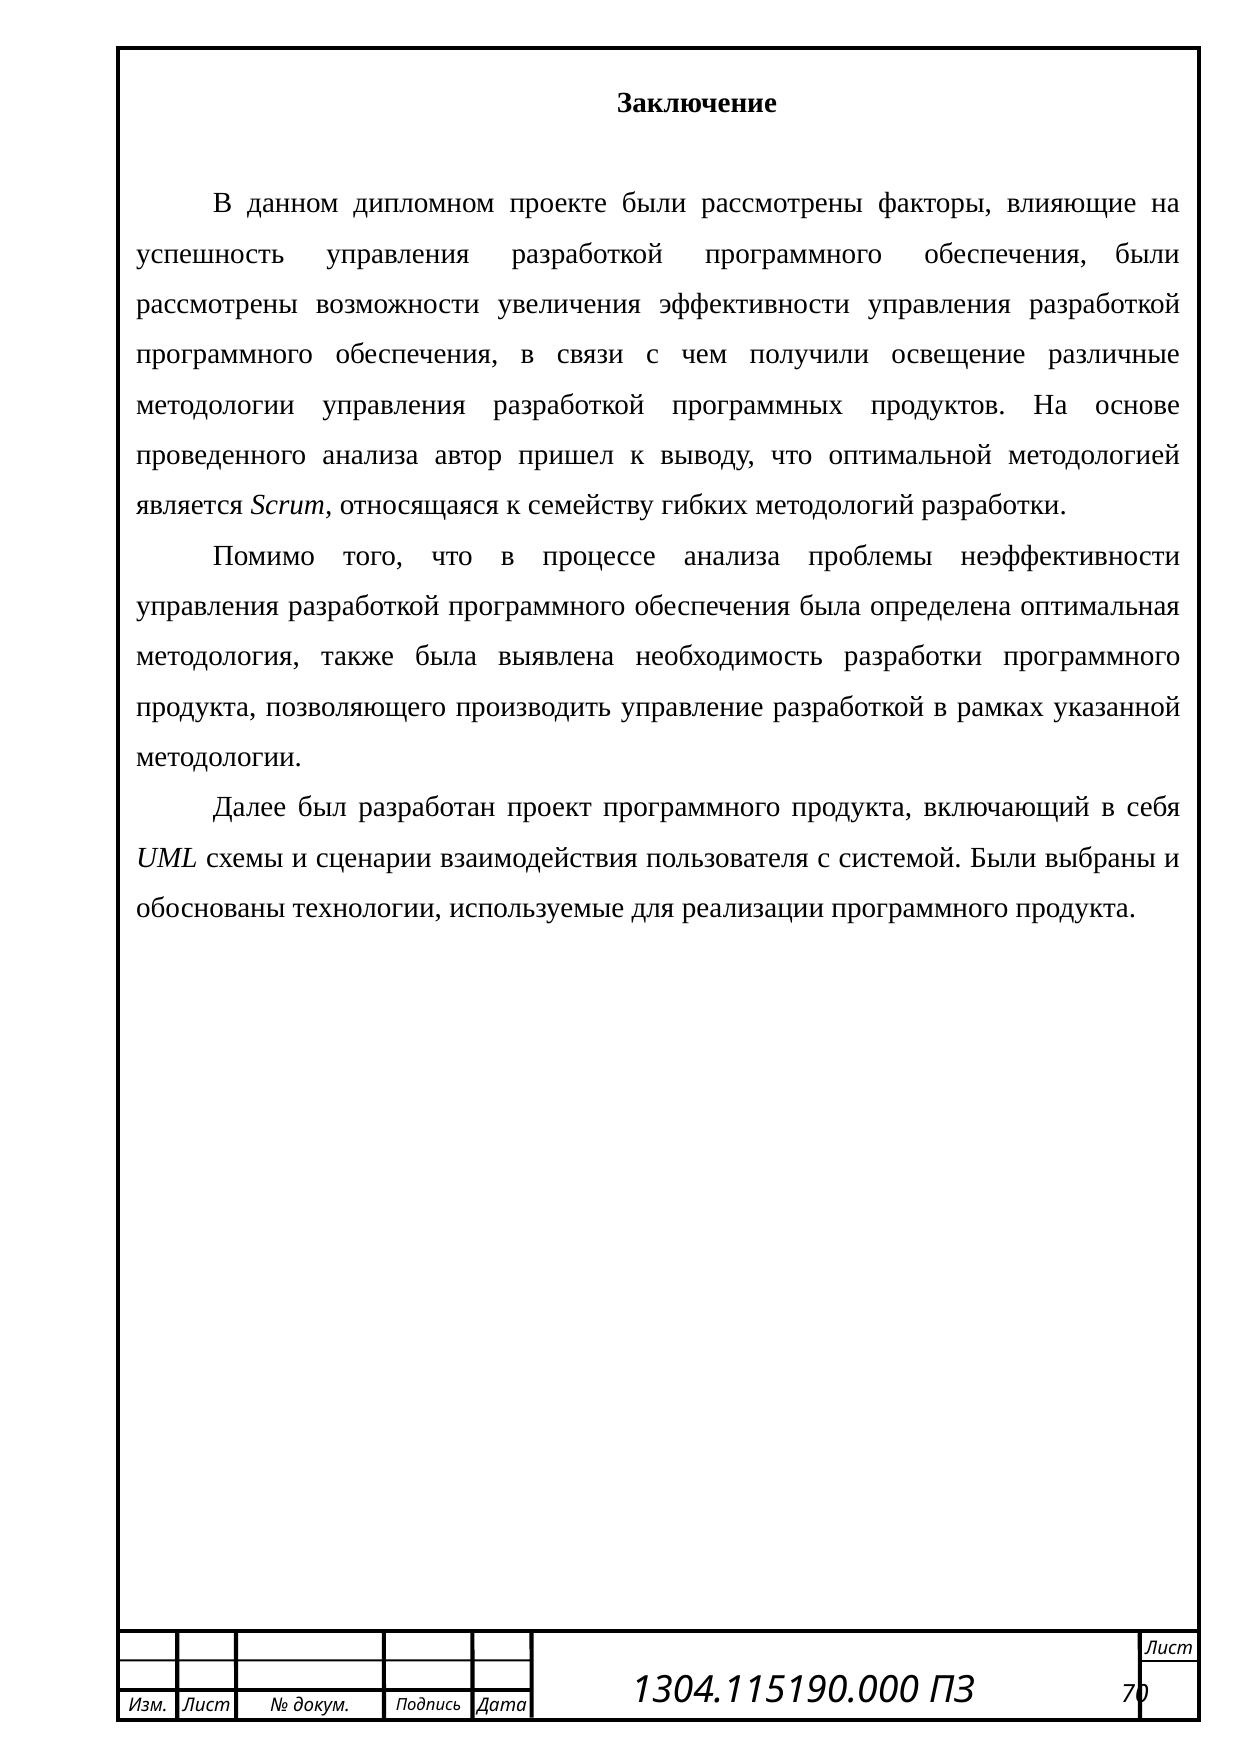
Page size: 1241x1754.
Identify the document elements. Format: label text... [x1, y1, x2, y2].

text В данном дипломном проекте были рассмотрены факторы, влияющие на успешность управления разработкой программного обеспечения, были рассмотрены возможности увеличения эффективности управления разработкой программного обеспечения, в связи с чем получили освещение различные методологии управления разработкой программных продуктов. На основе проведенного анализа автор пришел к выводу, что оптимальной методологией является Scrum, относящаяся к семейству гибких методологий разработки. [136, 186, 1181, 521]
subtitle Заключение [136, 85, 1181, 118]
text Помимо того, что в процессе анализа проблемы неэффективности управления разработкой программного обеспечения была определена оптимальная методология, также была выявлена необходимость разработки программного продукта, позволяющего производить управление разработкой в рамках указанной методологии. [136, 538, 1181, 773]
text Далее был разработан проект программного продукта, включающий в себя UML схемы и сценарии взаимодействия пользователя с системой. Были выбраны и обоснованы технологии, используемые для реализации программного продукта. [136, 789, 1181, 923]
